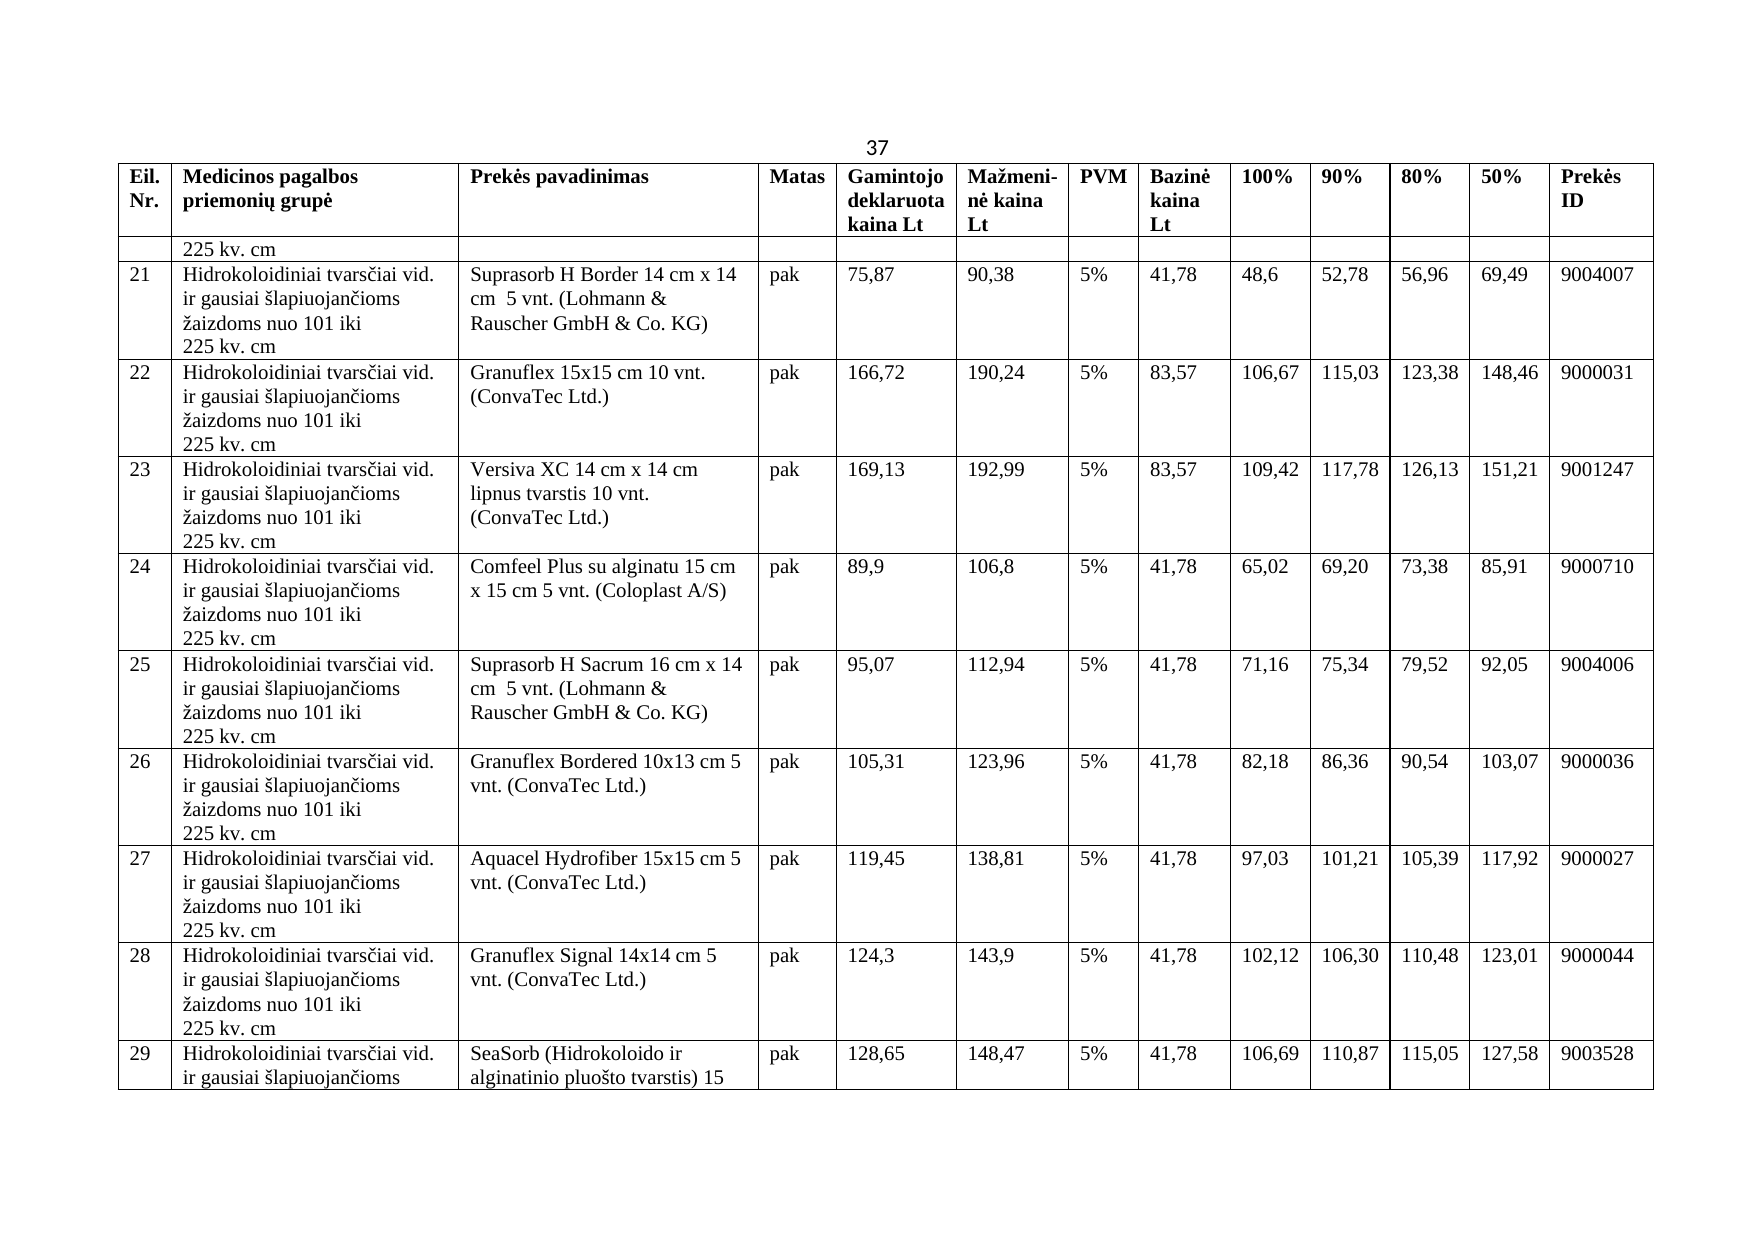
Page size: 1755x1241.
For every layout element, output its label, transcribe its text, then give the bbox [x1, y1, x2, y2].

table_cell Suprasorb H Border 14 cm x 14 cm 5 vnt. (Lohmann & Rauscher GmbH & Co. KG) [459, 262, 758, 358]
table_cell 9001247 [1550, 457, 1653, 553]
table_cell 69,20 [1311, 554, 1389, 650]
table_cell Hidrokoloidiniai tvarsčiai vid. ir gausiai šlapiuojančioms žaizdoms nuo 101 iki 225 kv. cm [172, 651, 458, 748]
table_cell 166,72 [837, 360, 956, 456]
table_cell [119, 237, 171, 261]
table_cell 97,03 [1231, 846, 1310, 942]
table_cell [1231, 237, 1310, 261]
table_cell pak [759, 943, 836, 1039]
table_cell Hidrokoloidiniai tvarsčiai vid. ir gausiai šlapiuojančioms žaizdoms nuo 101 iki 225 kv. cm [172, 749, 458, 845]
table_cell pak [759, 749, 836, 845]
table_header Medicinos pagalbos priemonių grupė [172, 164, 458, 236]
table_cell 9004007 [1550, 262, 1653, 358]
table_cell 117,92 [1470, 846, 1549, 942]
table_cell 5% [1069, 651, 1138, 748]
table_cell 5% [1069, 943, 1138, 1039]
table_cell 75,87 [837, 262, 956, 358]
table_cell 115,05 [1391, 1041, 1469, 1089]
table_cell pak [759, 457, 836, 553]
table_header Mažmeni-nė kaina Lt [957, 164, 1068, 236]
table_header Eil. Nr. [119, 164, 171, 236]
table_cell Suprasorb H Sacrum 16 cm x 14 cm 5 vnt. (Lohmann & Rauscher GmbH & Co. KG) [459, 651, 758, 748]
table_cell 110,87 [1311, 1041, 1389, 1089]
table_cell Hidrokoloidiniai tvarsčiai vid. ir gausiai šlapiuojančioms žaizdoms nuo 101 iki 225 kv. cm [172, 360, 458, 456]
table_cell 41,78 [1139, 554, 1230, 650]
table_cell 101,21 [1311, 846, 1389, 942]
table_cell [837, 237, 956, 261]
table_cell pak [759, 262, 836, 358]
table_cell 5% [1069, 749, 1138, 845]
table_cell 148,47 [957, 1041, 1068, 1089]
table_cell 138,81 [957, 846, 1068, 942]
table_cell 148,46 [1470, 360, 1549, 456]
table_cell 90,38 [957, 262, 1068, 358]
table_cell Hidrokoloidiniai tvarsčiai vid. ir gausiai šlapiuojančioms [172, 1041, 458, 1089]
table_header PVM [1069, 164, 1138, 236]
table_cell 5% [1069, 262, 1138, 358]
table_cell 169,13 [837, 457, 956, 553]
table_cell [1391, 237, 1469, 261]
table_cell 90,54 [1391, 749, 1469, 845]
table_header Prekės ID [1550, 164, 1653, 236]
table_cell 9004006 [1550, 651, 1653, 748]
table_cell 9000044 [1550, 943, 1653, 1039]
table_cell 143,9 [957, 943, 1068, 1039]
table_cell 41,78 [1139, 1041, 1230, 1089]
table_cell 112,94 [957, 651, 1068, 748]
table_cell [1139, 237, 1230, 261]
table_cell Hidrokoloidiniai tvarsčiai vid. ir gausiai šlapiuojančioms žaizdoms nuo 101 iki 225 kv. cm [172, 554, 458, 650]
table_cell 22 [119, 360, 171, 456]
table_cell 5% [1069, 457, 1138, 553]
table_cell 24 [119, 554, 171, 650]
table_cell 109,42 [1231, 457, 1310, 553]
table_cell 83,57 [1139, 360, 1230, 456]
table_cell 103,07 [1470, 749, 1549, 845]
table_cell 190,24 [957, 360, 1068, 456]
table_cell 95,07 [837, 651, 956, 748]
table_cell 83,57 [1139, 457, 1230, 553]
table_header Gamintojo deklaruota kaina Lt [837, 164, 956, 236]
table_cell 9000710 [1550, 554, 1653, 650]
table_cell [957, 237, 1068, 261]
table_cell pak [759, 651, 836, 748]
table_cell 28 [119, 943, 171, 1039]
table_cell 115,03 [1311, 360, 1389, 456]
table_cell 151,21 [1470, 457, 1549, 553]
table_cell 105,39 [1391, 846, 1469, 942]
table_header 80% [1391, 164, 1469, 236]
table_cell 41,78 [1139, 846, 1230, 942]
table_header 90% [1311, 164, 1389, 236]
table_cell 5% [1069, 1041, 1138, 1089]
table_header 50% [1470, 164, 1549, 236]
table_cell 75,34 [1311, 651, 1389, 748]
table_cell [1069, 237, 1138, 261]
table_cell 5% [1069, 846, 1138, 942]
table_cell 106,8 [957, 554, 1068, 650]
table_cell 41,78 [1139, 262, 1230, 358]
table_cell 48,6 [1231, 262, 1310, 358]
table_cell [1311, 237, 1389, 261]
table_cell 126,13 [1391, 457, 1469, 553]
table_cell 26 [119, 749, 171, 845]
table_cell Granuflex Bordered 10x13 cm 5 vnt. (ConvaTec Ltd.) [459, 749, 758, 845]
table_cell 110,48 [1391, 943, 1469, 1039]
table_cell 27 [119, 846, 171, 942]
table_header Bazinė kaina Lt [1139, 164, 1230, 236]
table_cell 71,16 [1231, 651, 1310, 748]
table_cell [759, 237, 836, 261]
table_cell Granuflex 15x15 cm 10 vnt. (ConvaTec Ltd.) [459, 360, 758, 456]
table_cell 105,31 [837, 749, 956, 845]
table_cell 21 [119, 262, 171, 358]
table_cell 85,91 [1470, 554, 1549, 650]
table_cell Hidrokoloidiniai tvarsčiai vid. ir gausiai šlapiuojančioms žaizdoms nuo 101 iki 225 kv. cm [172, 262, 458, 358]
table_cell 9003528 [1550, 1041, 1653, 1089]
table_cell Versiva XC 14 cm x 14 cm lipnus tvarstis 10 vnt. (ConvaTec Ltd.) [459, 457, 758, 553]
table_cell SeaSorb (Hidrokoloido ir alginatinio pluošto tvarstis) 15 [459, 1041, 758, 1089]
table_cell 128,65 [837, 1041, 956, 1089]
table_cell 52,78 [1311, 262, 1389, 358]
table_cell pak [759, 1041, 836, 1089]
table_cell 29 [119, 1041, 171, 1089]
table_cell Comfeel Plus su alginatu 15 cm x 15 cm 5 vnt. (Coloplast A/S) [459, 554, 758, 650]
table_cell pak [759, 360, 836, 456]
table_header Matas [759, 164, 836, 236]
table_cell Aquacel Hydrofiber 15x15 cm 5 vnt. (ConvaTec Ltd.) [459, 846, 758, 942]
table_cell 73,38 [1391, 554, 1469, 650]
table_cell 127,58 [1470, 1041, 1549, 1089]
table_cell 123,38 [1391, 360, 1469, 456]
table_cell Hidrokoloidiniai tvarsčiai vid. ir gausiai šlapiuojančioms žaizdoms nuo 101 iki 225 kv. cm [172, 457, 458, 553]
table_cell 123,96 [957, 749, 1068, 845]
table_cell 79,52 [1391, 651, 1469, 748]
table_cell 117,78 [1311, 457, 1389, 553]
table_cell Hidrokoloidiniai tvarsčiai vid. ir gausiai šlapiuojančioms žaizdoms nuo 101 iki 225 kv. cm [172, 846, 458, 942]
table_cell 9000036 [1550, 749, 1653, 845]
table_cell Granuflex Signal 14x14 cm 5 vnt. (ConvaTec Ltd.) [459, 943, 758, 1039]
table_cell 106,67 [1231, 360, 1310, 456]
table_cell Hidrokoloidiniai tvarsčiai vid. ir gausiai šlapiuojančioms žaizdoms nuo 101 iki 225 kv. cm [172, 943, 458, 1039]
table_cell 65,02 [1231, 554, 1310, 650]
table_cell 41,78 [1139, 943, 1230, 1039]
table_cell 102,12 [1231, 943, 1310, 1039]
table_cell pak [759, 554, 836, 650]
table_cell 9000027 [1550, 846, 1653, 942]
table_cell 41,78 [1139, 651, 1230, 748]
table_cell 106,30 [1311, 943, 1389, 1039]
table_cell 25 [119, 651, 171, 748]
table_cell 225 kv. cm [172, 237, 458, 261]
table_cell 5% [1069, 554, 1138, 650]
table_cell 123,01 [1470, 943, 1549, 1039]
table_cell 41,78 [1139, 749, 1230, 845]
table_header 100% [1231, 164, 1310, 236]
table_cell 56,96 [1391, 262, 1469, 358]
table_cell 23 [119, 457, 171, 553]
table_cell [459, 237, 758, 261]
table_cell [1550, 237, 1653, 261]
table_cell 69,49 [1470, 262, 1549, 358]
table_cell 92,05 [1470, 651, 1549, 748]
table_cell pak [759, 846, 836, 942]
table_cell 106,69 [1231, 1041, 1310, 1089]
table_cell 5% [1069, 360, 1138, 456]
table_cell 119,45 [837, 846, 956, 942]
table_cell 124,3 [837, 943, 956, 1039]
table_header Prekės pavadinimas [459, 164, 758, 236]
table_cell 9000031 [1550, 360, 1653, 456]
table_cell 192,99 [957, 457, 1068, 553]
table_cell [1470, 237, 1549, 261]
table_cell 89,9 [837, 554, 956, 650]
table_cell 86,36 [1311, 749, 1389, 845]
table_cell 82,18 [1231, 749, 1310, 845]
